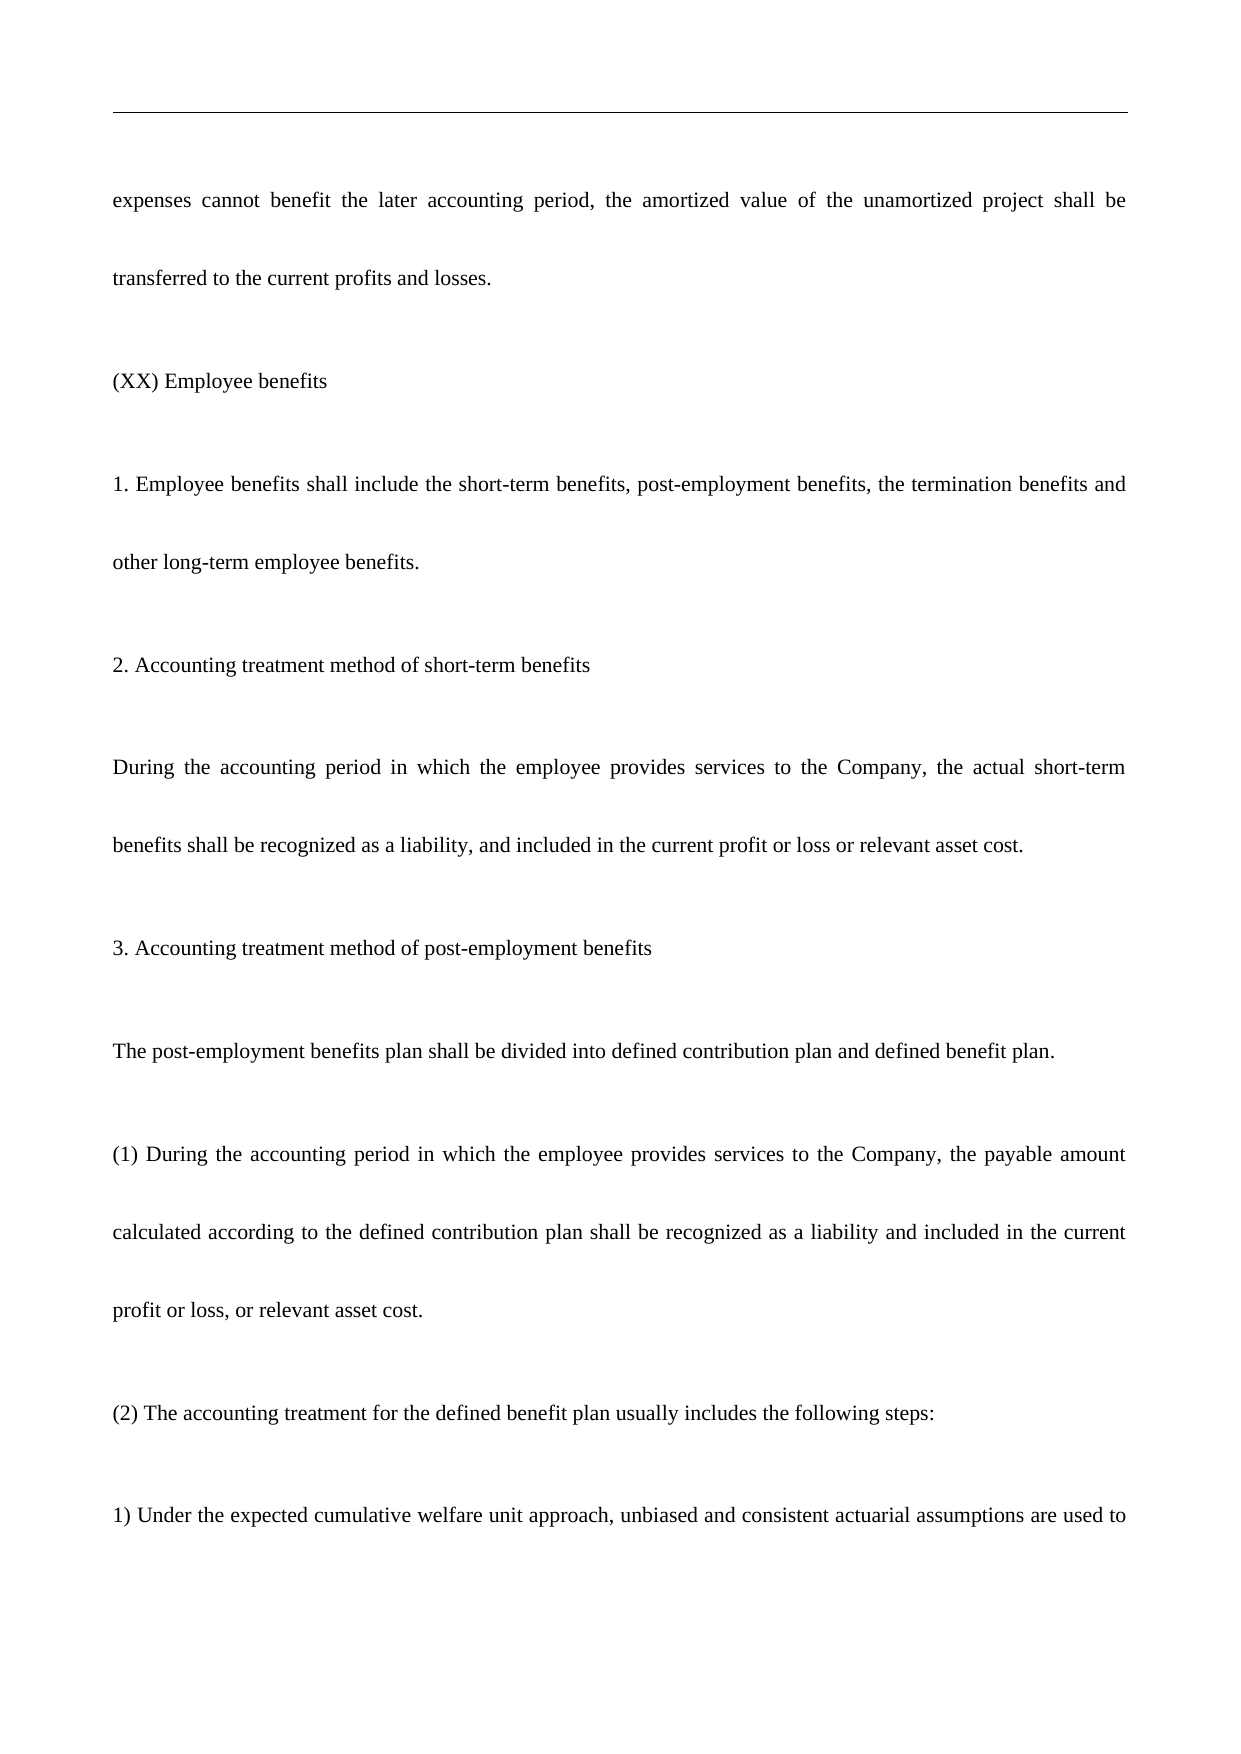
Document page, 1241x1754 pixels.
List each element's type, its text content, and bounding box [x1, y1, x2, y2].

text The post-employment benefits plan shall be divided into defined contribution plan and defined benefit plan. [112, 1009, 1128, 1071]
text (2) The accounting treatment for the defined benefit plan usually includes the following steps: [112, 1371, 1128, 1433]
text 1. Employee benefits shall include the short-term benefits, post-employment benefits, the termination benefits and other long-term employee benefits. [112, 442, 1128, 582]
text 3. Accounting treatment method of post-employment benefits [112, 906, 1128, 969]
text (XX) Employee benefits [112, 339, 1128, 402]
text (1) During the accounting period in which the employee provides services to the Company, the payable amount calculated according to the defined contribution plan shall be recognized as a liability and included in the current profit or loss, or relevant asset cost. [112, 1112, 1128, 1330]
text 2. Accounting treatment method of short-term benefits [112, 623, 1128, 685]
text 1) Under the expected cumulative welfare unit approach, unbiased and consistent actuarial assumptions are used to [112, 1473, 1128, 1536]
text During the accounting period in which the employee provides services to the Company, the actual short-term benefits shall be recognized as a liability, and included in the current profit or loss or relevant asset cost. [112, 725, 1128, 866]
text expenses cannot benefit the later accounting period, the amortized value of the unamortized project shall be transferred to the current profits and losses. [112, 158, 1128, 299]
